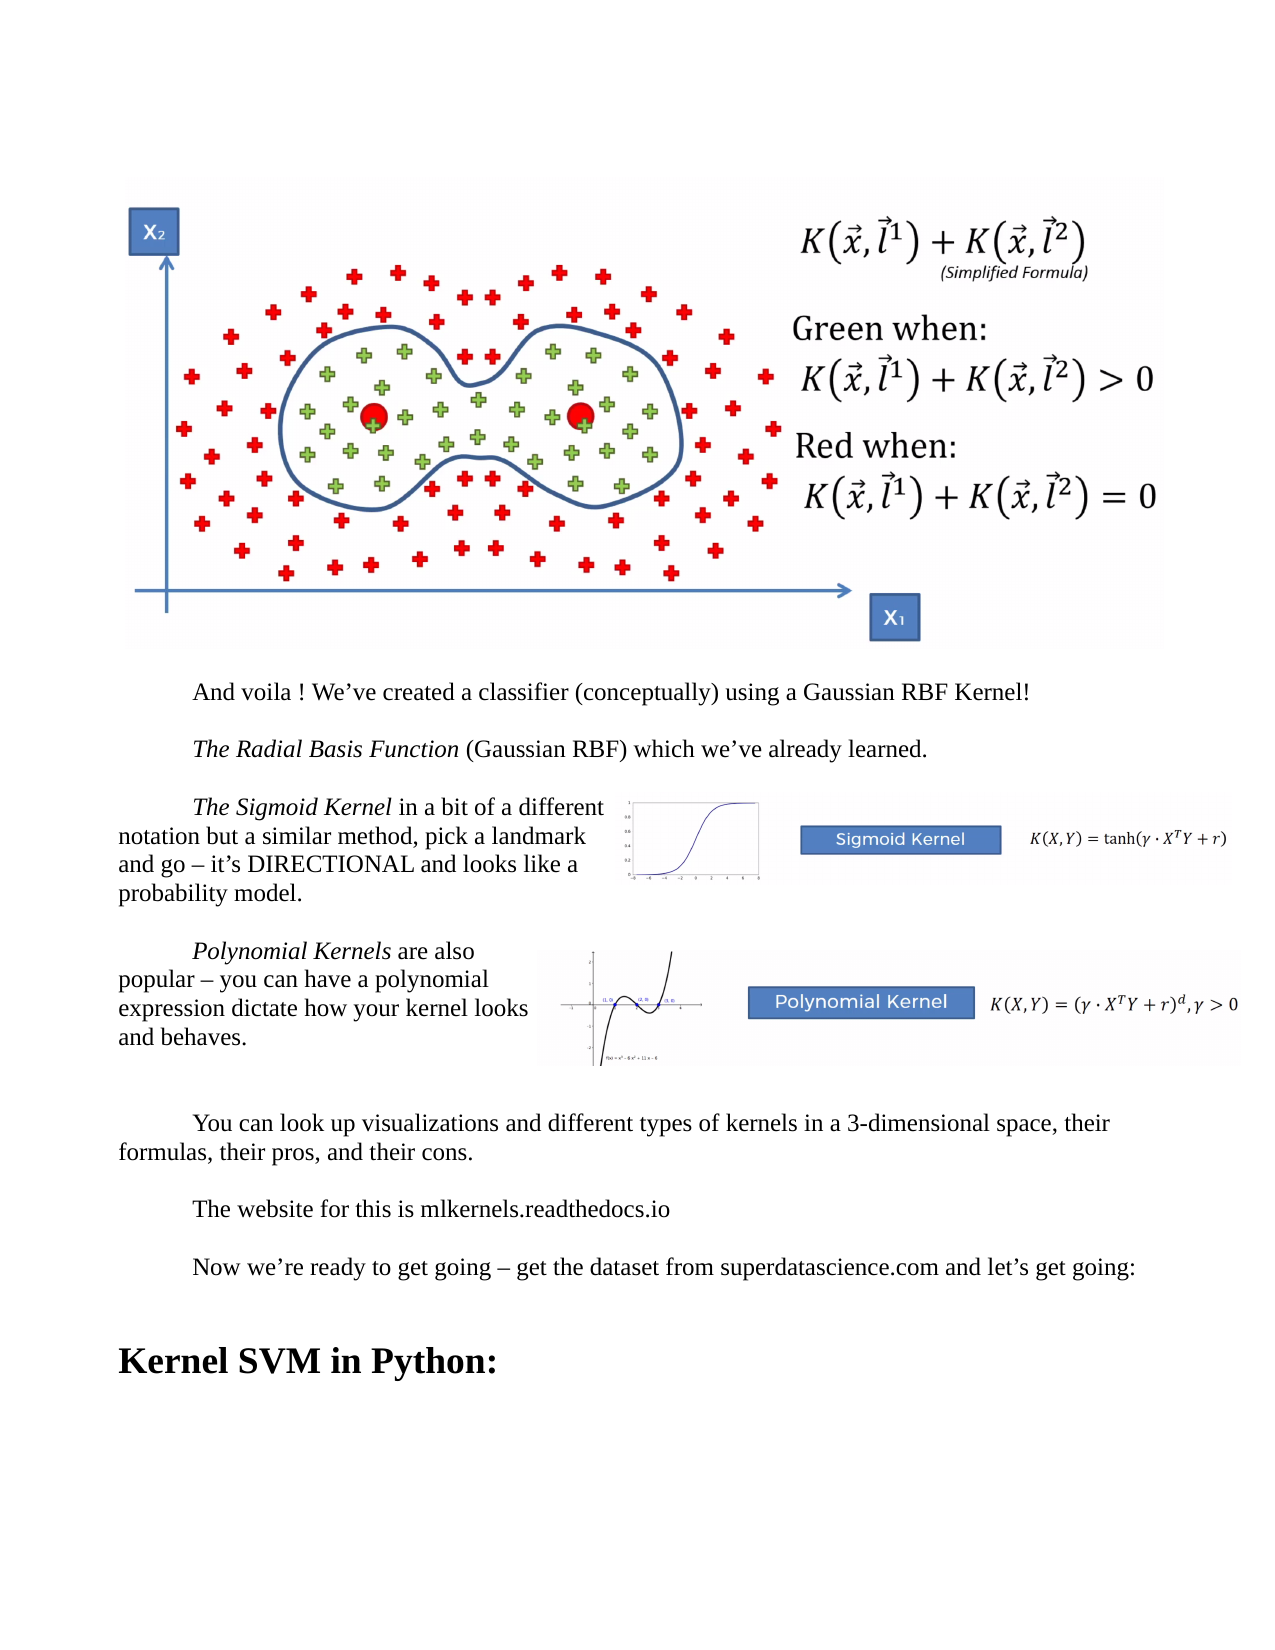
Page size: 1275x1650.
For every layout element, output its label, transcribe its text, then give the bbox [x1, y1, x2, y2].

text You can look up visualizations and different types of kernels in a 3-dimensional space, their formulas, their pros, and their cons. [118, 1108, 1157, 1166]
text The Radial Basis Function (Gaussian RBF) which we’ve already learned. [118, 734, 1157, 763]
picture [536, 950, 1241, 1066]
text Polynomial Kernels are also popular – you can have a polynomial expression dictate how your kernel looks and behaves. [118, 936, 1157, 1051]
text Now we’re ready to get going – get the dataset from superdatascience.com and let’s get going: [118, 1252, 1157, 1281]
text The website for this is mlkernels.readthedocs.io [118, 1194, 1157, 1223]
picture [125, 177, 1164, 649]
text The Sigmoid Kernel in a bit of a different notation but a similar method, pick a landmark and go – it’s DIRECTIONAL and looks like a probability model. [118, 792, 1157, 907]
text Kernel SVM in Python: [118, 1338, 1157, 1381]
text And voila ! We’ve created a classifier (conceptually) using a Gaussian RBF Kernel! [118, 677, 1157, 706]
picture [614, 792, 1232, 885]
